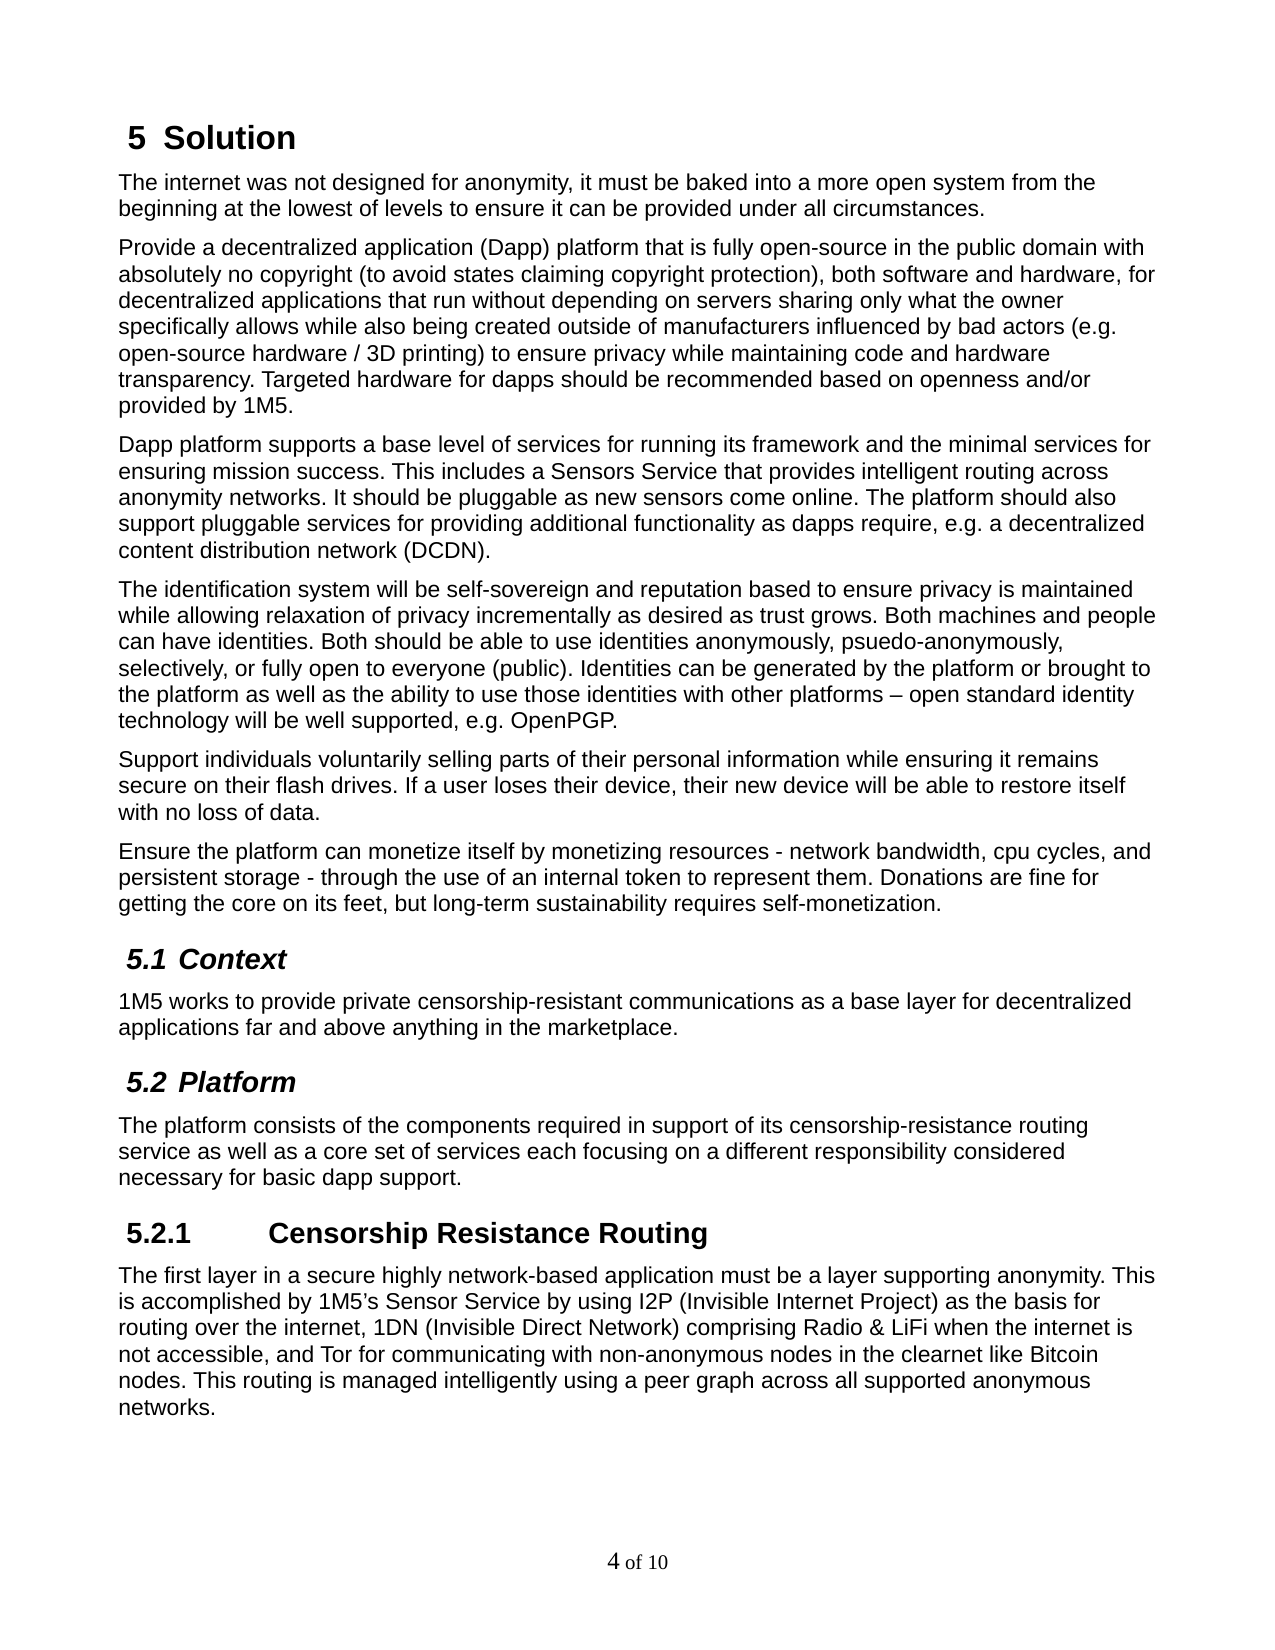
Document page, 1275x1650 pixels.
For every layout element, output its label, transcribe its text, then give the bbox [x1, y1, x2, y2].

text The internet was not designed for anonymity, it must be baked into a more open system from the beginning at the lowest of levels to ensure it can be provided under all circumstances. [118, 169, 1157, 222]
text Provide a decentralized application (Dapp) platform that is fully open-source in the public domain with absolutely no copyright (to avoid states claiming copyright protection), both software and hardware, for decentralized applications that run without depending on servers sharing only what the owner specifically allows while also being created outside of manufacturers influenced by bad actors (e.g. open-source hardware / 3D printing) to ensure privacy while maintaining code and hardware transparency. Targeted hardware for dapps should be recommended based on openness and/or provided by 1M5. [118, 234, 1157, 419]
text The first layer in a secure highly network-based application must be a layer supporting anonymity. This is accomplished by 1M5’s Sensor Service by using I2P (Invisible Internet Project) as the basis for routing over the internet, 1DN (Invisible Direct Network) comprising Radio & LiFi when the internet is not accessible, and Tor for communicating with non-anonymous nodes in the clearnet like Bitcoin nodes. This routing is managed intelligently using a peer graph across all supported anonymous networks. [118, 1262, 1157, 1420]
list 1M5 works to provide private censorship-resistant communications as a base layer for decentralized applications far and above anything in the marketplace. [118, 988, 1157, 1041]
text The identification system will be self-sovereign and reputation based to ensure privacy is maintained while allowing relaxation of privacy incrementally as desired as trust grows. Both machines and people can have identities. Both should be able to use identities anonymously, psuedo-anonymously, selectively, or fully open to everyone (public). Identities can be generated by the platform or brought to the platform as well as the ability to use those identities with other platforms – open standard identity technology will be well supported, e.g. OpenPGP. [118, 576, 1157, 734]
subtitle Platform [118, 1066, 1157, 1099]
subtitle Context [118, 942, 1157, 975]
text Dapp platform supports a base level of services for running its framework and the minimal services for ensuring mission success. This includes a Sensors Service that provides intelligent routing across anonymity networks. It should be pluggable as new sensors come online. The platform should also support pluggable services for providing additional functionality as dapps require, e.g. a decentralized content distribution network (DCDN). [118, 431, 1157, 563]
text Support individuals voluntarily selling parts of their personal information while ensuring it remains secure on their flash drives. If a user loses their device, their new device will be able to restore itself with no loss of data. [118, 746, 1157, 825]
subtitle Censorship Resistance Routing [118, 1216, 1157, 1249]
text Ensure the platform can monetize itself by monetizing resources - network bandwidth, cpu cycles, and persistent storage - through the use of an internal token to represent them. Donations are fine for getting the core on its feet, but long-term sustainability requires self-monetization. [118, 838, 1157, 917]
subtitle Solution [118, 118, 1157, 157]
text The platform consists of the components required in support of its censorship-resistance routing service as well as a core set of services each focusing on a different responsibility considered necessary for basic dapp support. [118, 1112, 1157, 1191]
